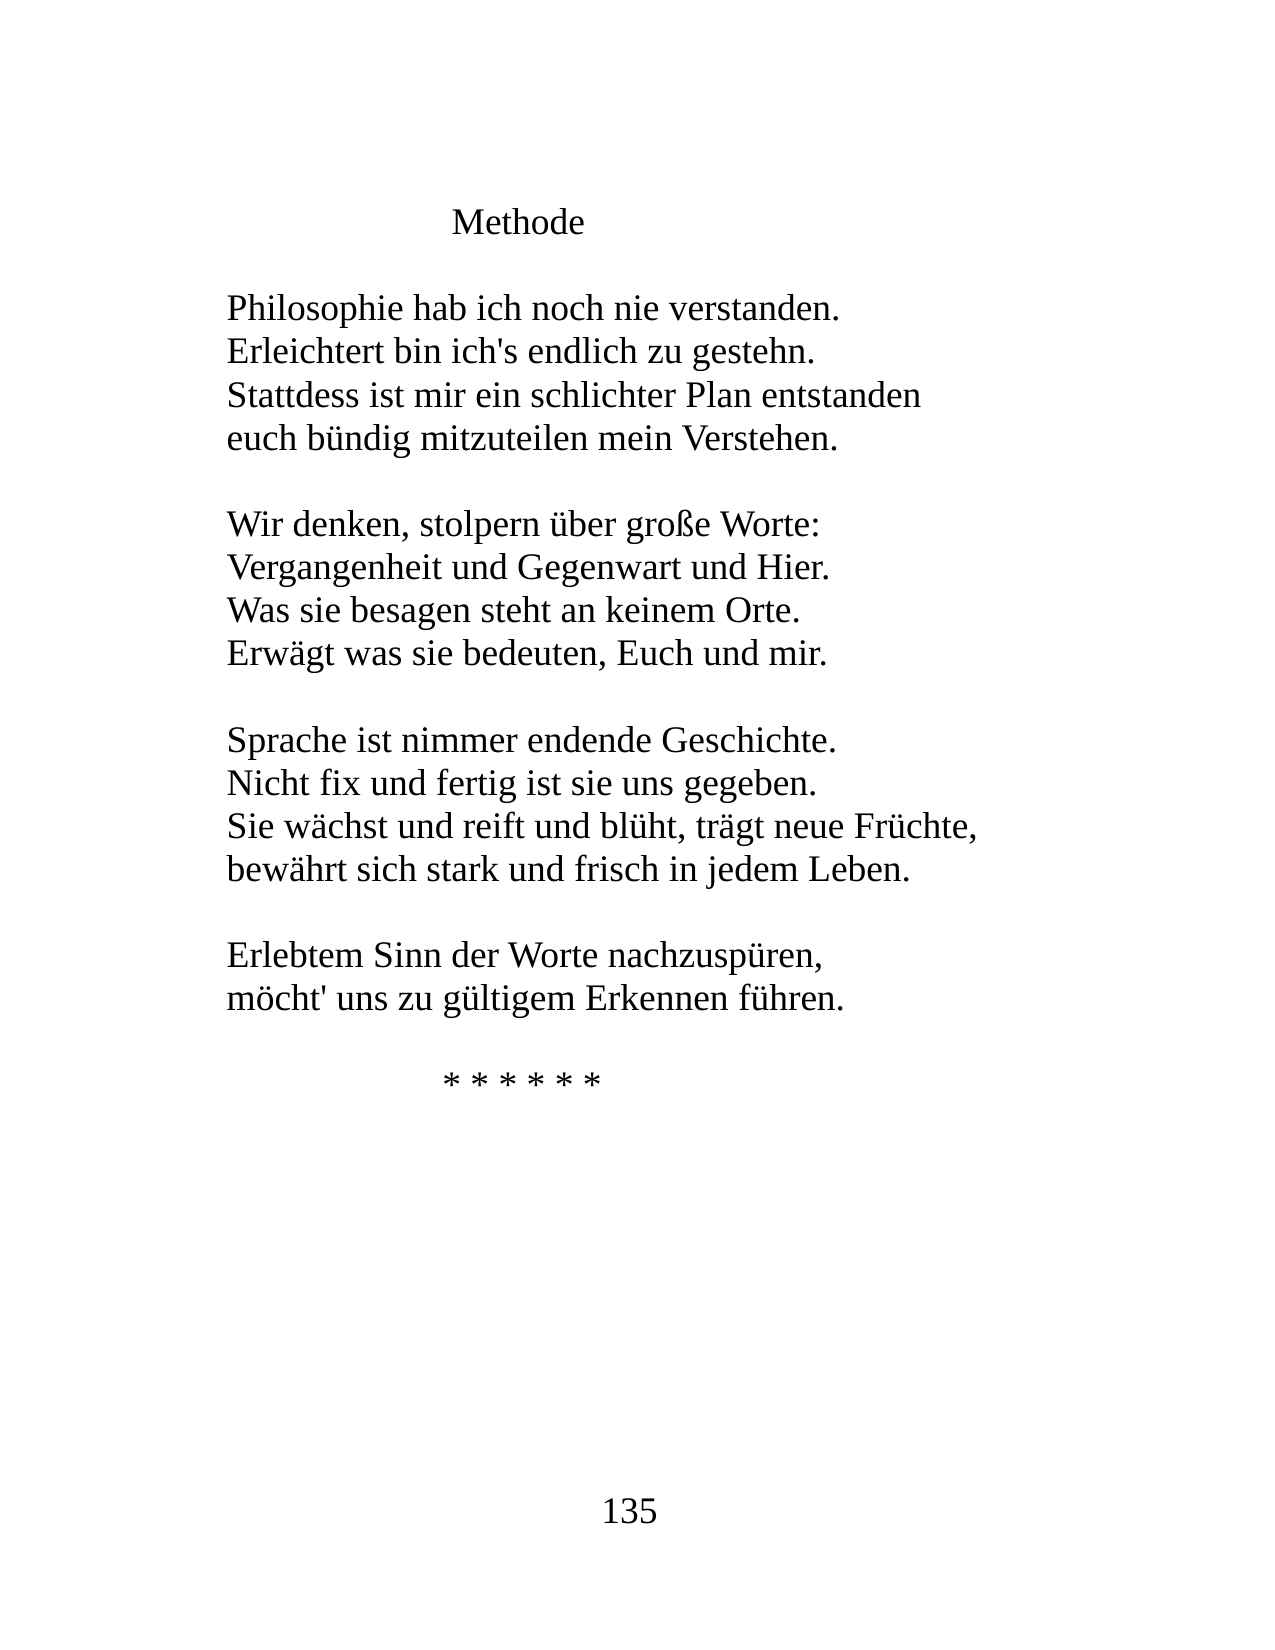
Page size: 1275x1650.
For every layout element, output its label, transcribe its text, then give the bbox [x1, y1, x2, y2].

text Vergangenheit und Gegenwart und Hier. [226, 544, 1157, 588]
text Nicht fix und fertig ist sie uns gegeben. [226, 760, 1157, 803]
text * * * * * * [226, 1062, 1157, 1105]
text euch bündig mitzuteilen mein Verstehen. [226, 415, 1157, 458]
text bewährt sich stark und frisch in jedem Leben. [226, 846, 1157, 889]
text Erwägt was sie bedeuten, Euch und mir. [226, 631, 1157, 674]
text möcht' uns zu gültigem Erkennen führen. [226, 976, 1157, 1019]
text Wir denken, stolpern über große Worte: [226, 501, 1157, 544]
text Erleichtert bin ich's endlich zu gestehn. [226, 329, 1157, 372]
text Was sie besagen steht an keinem Orte. [226, 588, 1157, 631]
text Methode [226, 199, 1157, 243]
text Sie wächst und reift und blüht, trägt neue Früchte, [226, 803, 1157, 846]
text Erlebtem Sinn der Worte nachzuspüren, [226, 933, 1157, 976]
text Stattdess ist mir ein schlichter Plan entstanden [226, 372, 1157, 415]
text Sprache ist nimmer endende Geschichte. [226, 717, 1157, 760]
text Philosophie hab ich noch nie verstanden. [226, 286, 1157, 329]
